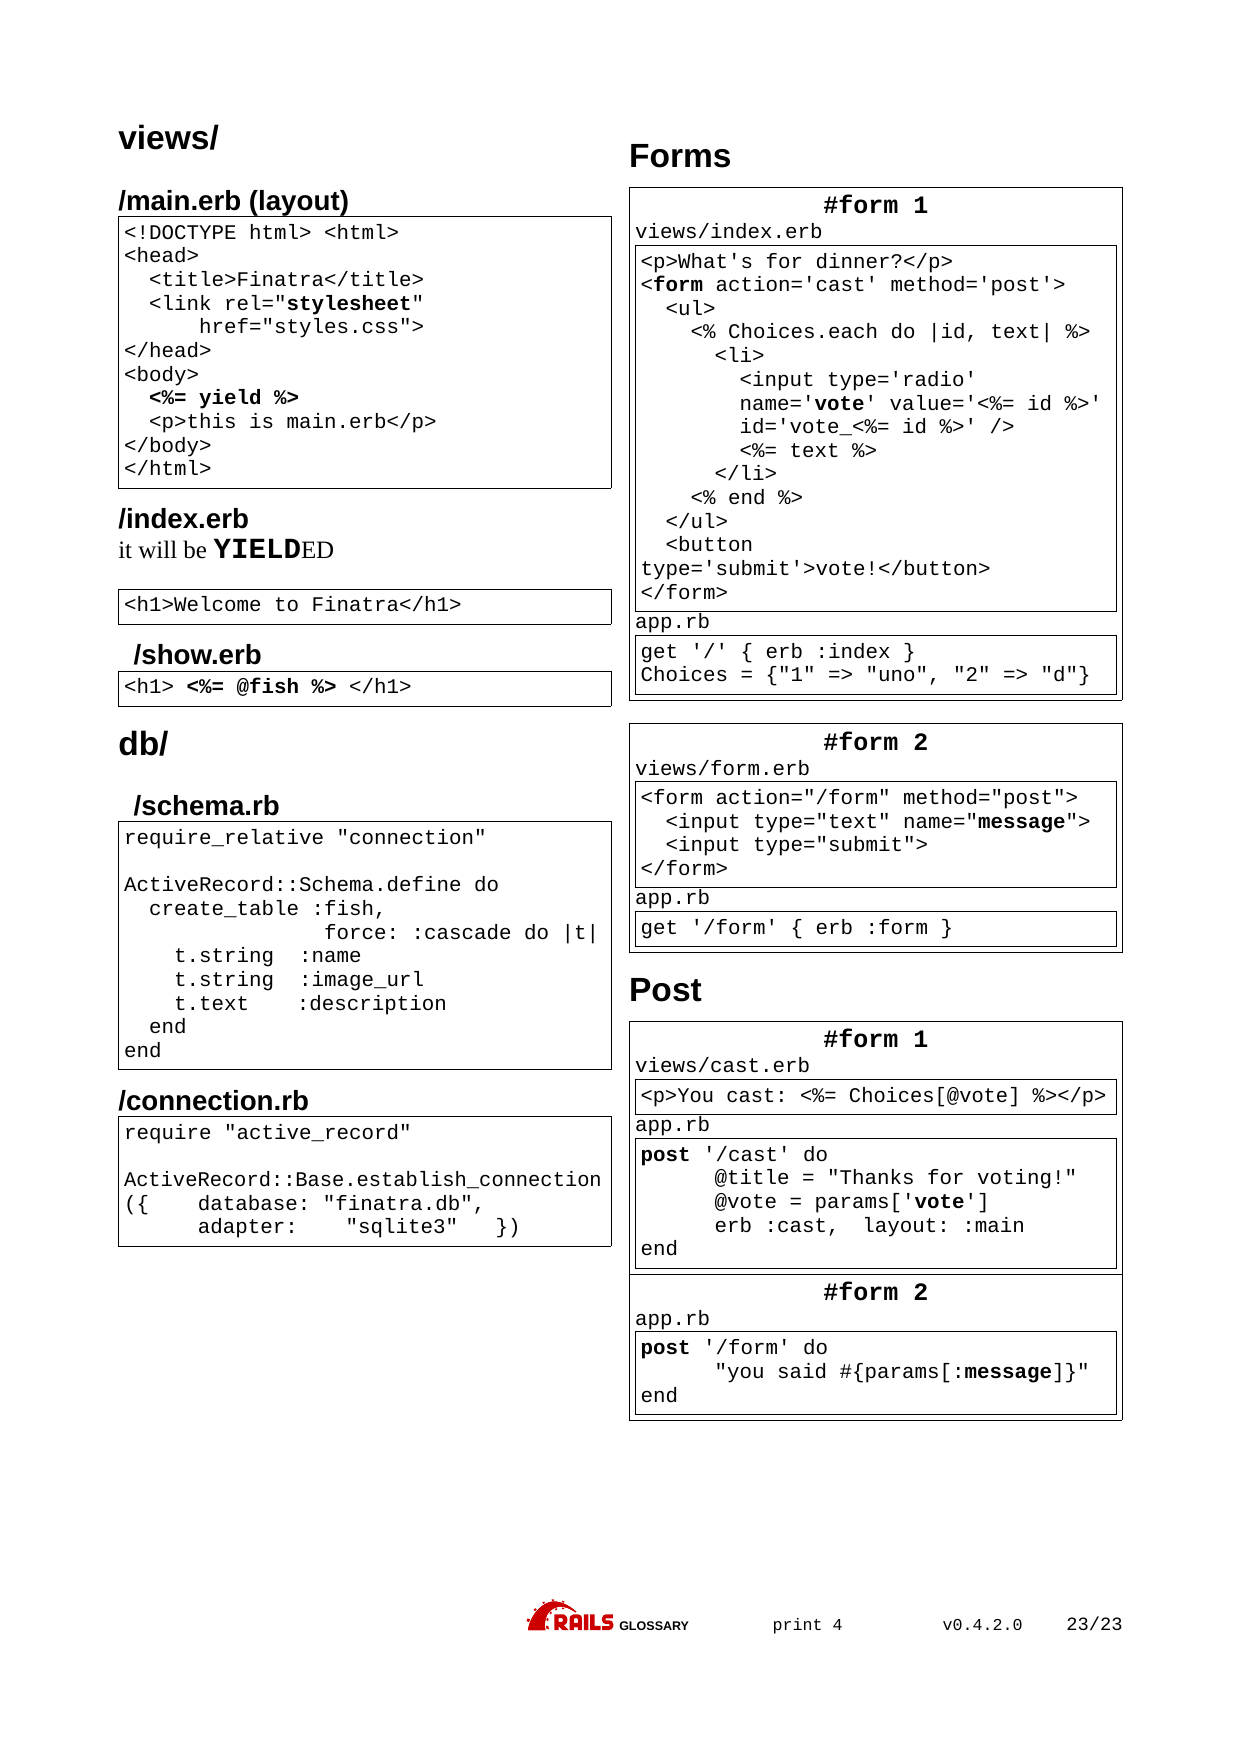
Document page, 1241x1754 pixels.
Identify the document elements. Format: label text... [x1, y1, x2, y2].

subtitle Post [629, 970, 1122, 1009]
subtitle views/ [118, 118, 611, 157]
table_cell #form 2 app.rb [630, 1275, 1122, 1420]
table_header get '/form' { erb :form } [636, 912, 1116, 946]
table_header require_relative "connection" ActiveRecord::Schema.define do create_table :fish, force: :cascade do |t| t.string :name t.string :image_url t.text :description end end [119, 822, 611, 1069]
subtitle /main.erb (layout) [118, 184, 611, 216]
subtitle /show.erb [118, 639, 611, 671]
subtitle Forms [629, 136, 1122, 174]
subtitle /index.erb [118, 502, 611, 534]
table_header <p>You cast: <%= Choices[@vote] %></p> [636, 1080, 1116, 1114]
table_header require "active_record" ActiveRecord::Base.establish_connection({ database: "finatra.db", adapter: "sqlite3" }) [119, 1117, 611, 1246]
table_header #form 1 views/index.erb app.rb [630, 188, 1122, 699]
subtitle /connection.rb [118, 1084, 611, 1116]
table_header get '/' { erb :index } Choices = {"1" => "uno", "2" => "d"} [636, 636, 1116, 694]
table_header post '/cast' do @title = "Thanks for voting!" @vote = params['vote'] erb :cast, layout: :main end [636, 1139, 1116, 1268]
text it will be YIELDED [118, 534, 611, 567]
table_header <form action="/form" method="post"> <input type="text" name="message"> <input type="submit"> </form> [636, 782, 1116, 887]
subtitle db/ [118, 723, 611, 762]
table_header <h1> <%= @fish %> </h1> [119, 672, 611, 706]
table_header #form 1 views/cast.erb app.rb [630, 1022, 1122, 1274]
table_header post '/form' do "you said #{params[:message]}" end [636, 1332, 1116, 1414]
table_header #form 2 views/form.erb app.rb [630, 724, 1122, 952]
table_header <h1>Welcome to Finatra</h1> [119, 590, 611, 624]
table_header <!DOCTYPE html> <html> <head> <title>Finatra</title> <link rel="stylesheet" href="styles.css"> </head> <body> <%= yield %> <p>this is main.erb</p> </body> </html> [119, 217, 611, 488]
table_header <p>What's for dinner?</p> <form action='cast' method='post'> <ul> <% Choices.each do |id, text| %> <li> <input type='radio' name='vote' value='<%= id %>' id='vote_<%= id %>' /> <%= text %> </li> <% end %> </ul> <button type='submit'>vote!</button> </form> [636, 246, 1116, 611]
subtitle /schema.rb [118, 789, 611, 821]
